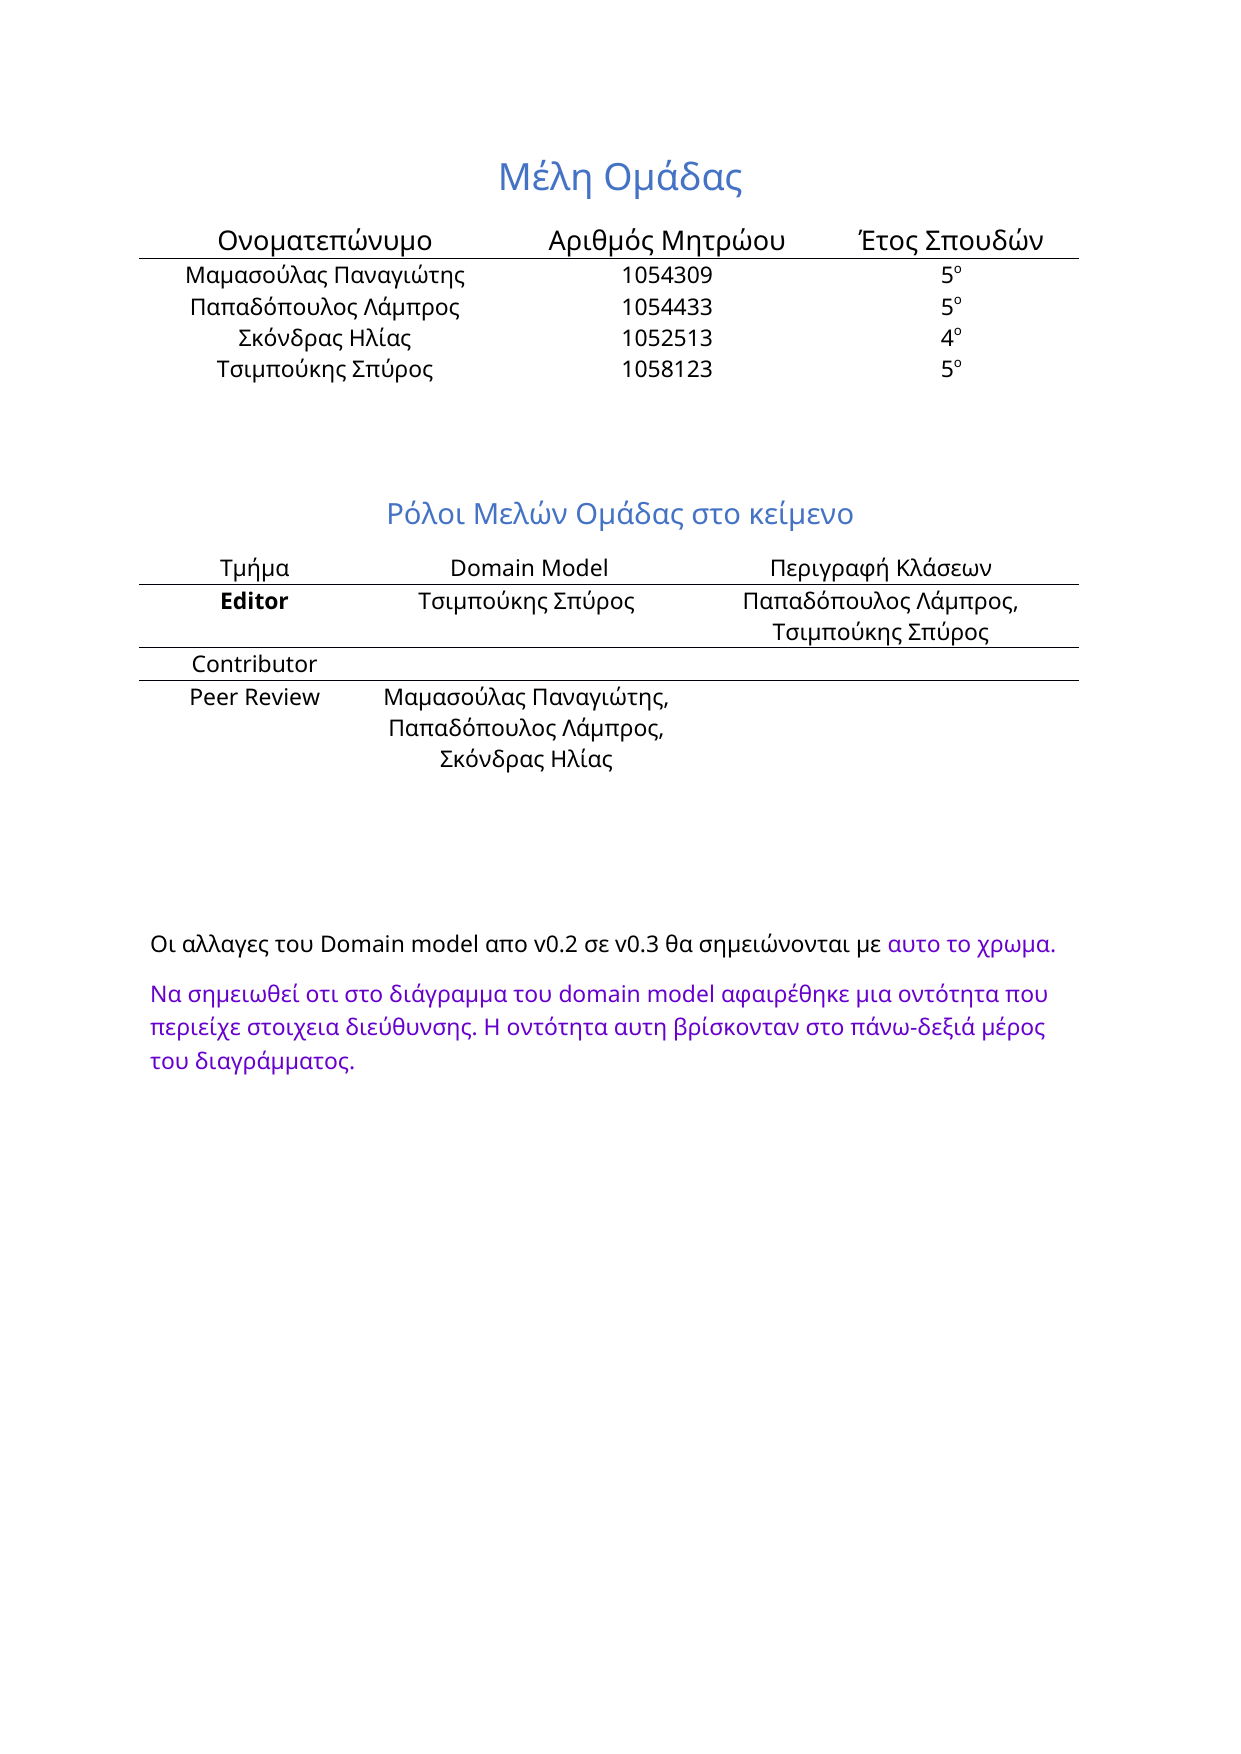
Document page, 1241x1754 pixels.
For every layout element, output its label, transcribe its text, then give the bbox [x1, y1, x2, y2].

table_cell Μαμασούλας Παναγιώτης, Παπαδόπουλος Λάμπρος, Σκόνδρας Ηλίας [370, 681, 682, 777]
table_header Περιγραφή Κλάσεων [683, 553, 1079, 584]
table_cell Μαμασούλας Παναγιώτης [139, 259, 511, 290]
table_cell 1054433 [511, 290, 823, 322]
table_cell Παπαδόπουλος Λάμπρος, Τσιμπούκης Σπύρος [683, 585, 1079, 647]
table_header Αριθμός Μητρώου [511, 221, 823, 258]
table_cell Τσιμπούκης Σπύρος [139, 353, 511, 384]
text Nα σημειωθεί οτι στο διάγραμμα του domain model αφαιρέθηκε μια οντότητα που περιείχε στοιχεια διεύθυνσης. Η οντότητα αυτη βρίσκονταν στο πάνω-δεξιά μέρος του διαγράμματος. [150, 978, 1090, 1076]
table_header Ονοματεπώνυμο [139, 221, 511, 258]
table_header Domain Model [370, 553, 682, 584]
table_cell 1054309 [511, 259, 823, 290]
table_cell [683, 648, 1079, 679]
table_header Τμήμα [139, 553, 370, 584]
table_header Έτος Σπουδών [823, 221, 1079, 258]
table_cell Σκόνδρας Ηλίας [139, 322, 511, 353]
table_cell Παπαδόπουλος Λάμπρος [139, 290, 511, 322]
table_cell 1058123 [511, 353, 823, 384]
table_cell 5ο [823, 353, 1079, 384]
table_cell Contributor [139, 648, 370, 679]
table_cell Editor [139, 585, 370, 647]
table_cell 5ο [823, 290, 1079, 322]
text Μέλη Ομάδας [150, 150, 1090, 201]
text Ρόλοι Μελών Ομάδας στο κείμενο [150, 493, 1090, 533]
table_cell [683, 681, 1079, 777]
table_cell Peer Review [139, 681, 370, 777]
table_cell 1052513 [511, 322, 823, 353]
table_cell Τσιμπούκης Σπύρος [370, 585, 682, 647]
table_cell [370, 648, 682, 679]
table_cell 5ο [823, 259, 1079, 290]
text Οι αλλαγες του Domain model απο v0.2 σε v0.3 θα σημειώνονται με αυτο το χρωμα. [150, 928, 1090, 959]
table_cell 4ο [823, 322, 1079, 353]
